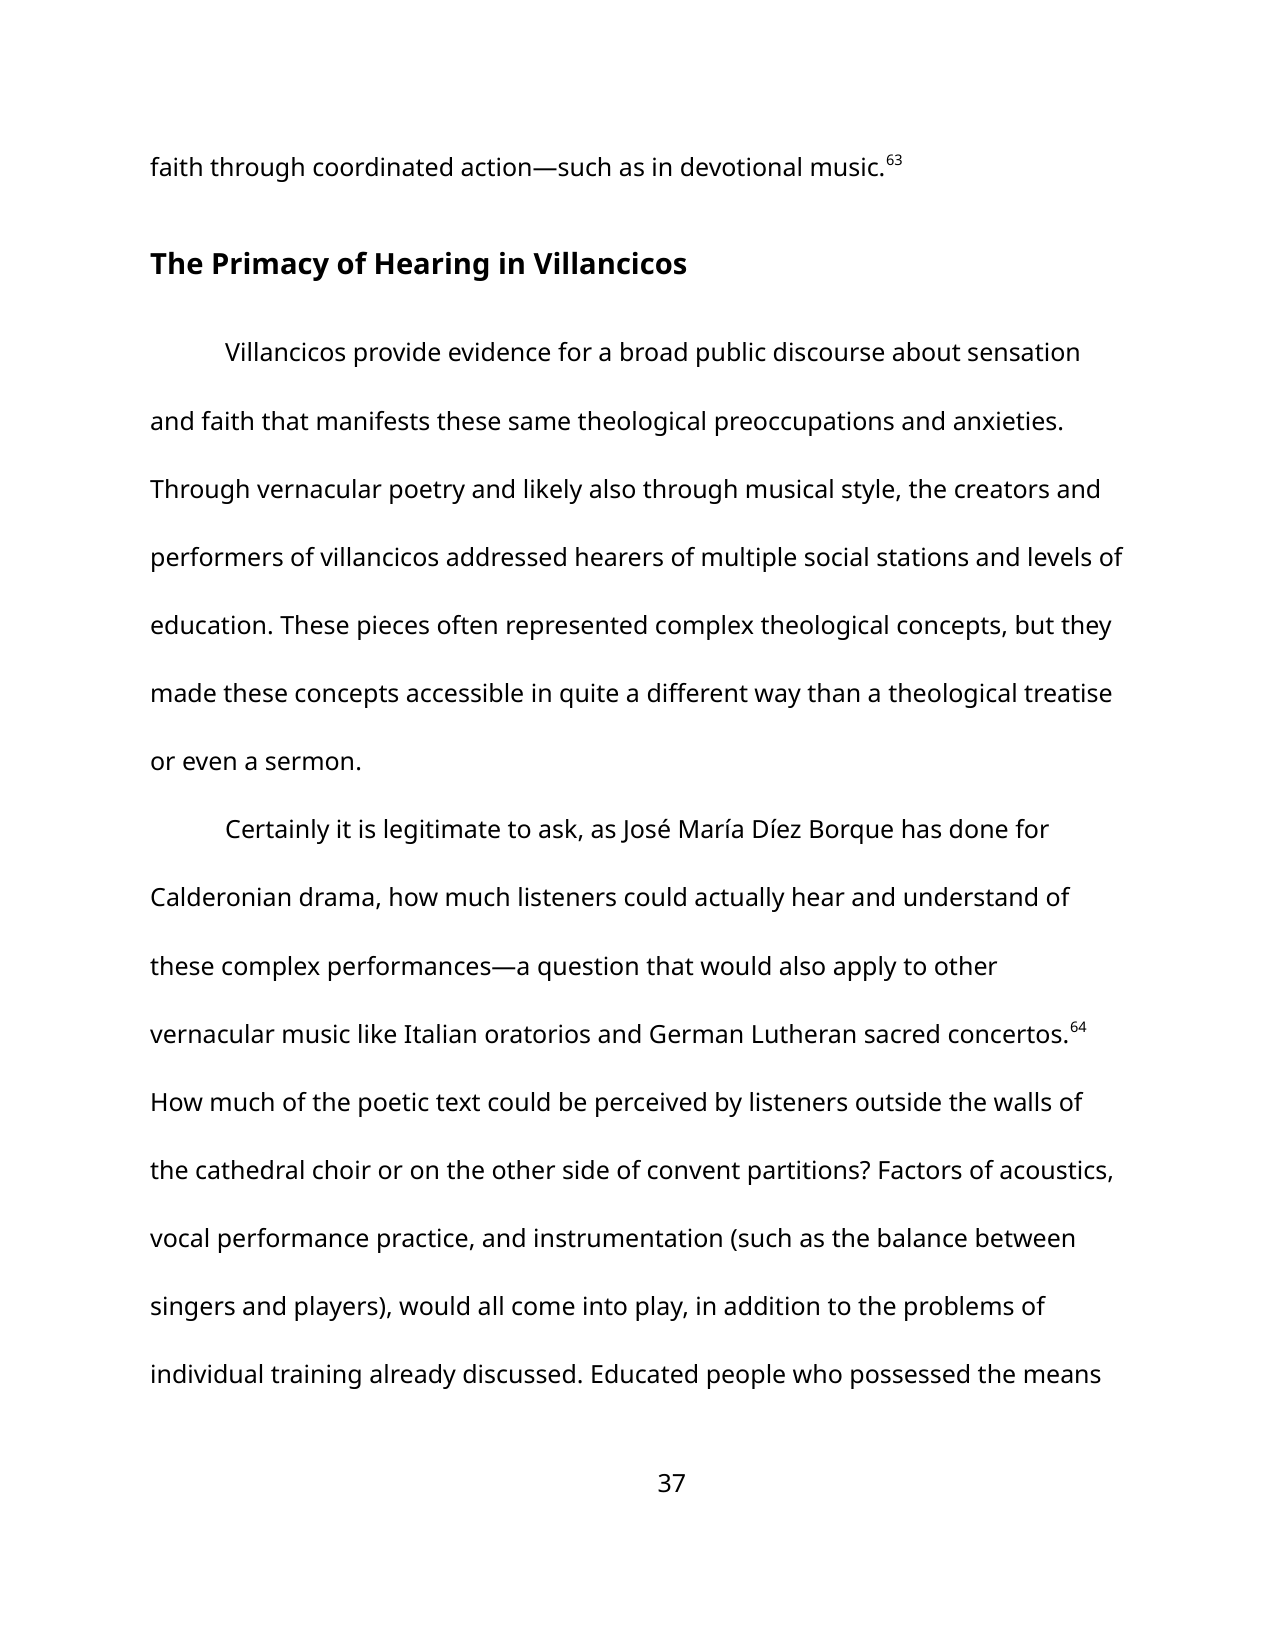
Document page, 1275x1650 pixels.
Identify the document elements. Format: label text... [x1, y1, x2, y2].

subtitle The Primacy of Hearing in Villancicos [150, 243, 1125, 283]
text faith through coordinated action—such as in devotional music. [150, 150, 1125, 184]
text Villancicos provide evidence for a broad public discourse about sensation and faith that manifests these same theological preoccupations and anxieties. Through vernacular poetry and likely also through musical style, the creators and performers of villancicos addressed hearers of multiple social stations and levels of education. These pieces often represented complex theological concepts, but they made these concepts accessible in quite a different way than a theological treatise or even a sermon. [150, 335, 1125, 778]
text Certainly it is legitimate to ask, as José María Díez Borque has done for Calderonian drama, how much listeners could actually hear and understand of these complex performances—a question that would also apply to other vernacular music like Italian oratorios and German Lutheran sacred concertos. How much of the poetic text could be perceived by listeners outside the walls of the cathedral choir or on the other side of convent partitions? Factors of acoustics, vocal performance practice, and instrumentation (such as the balance between singers and players), would all come into play, in addition to the problems of individual training already discussed. Educated people who possessed the means [150, 812, 1125, 1391]
